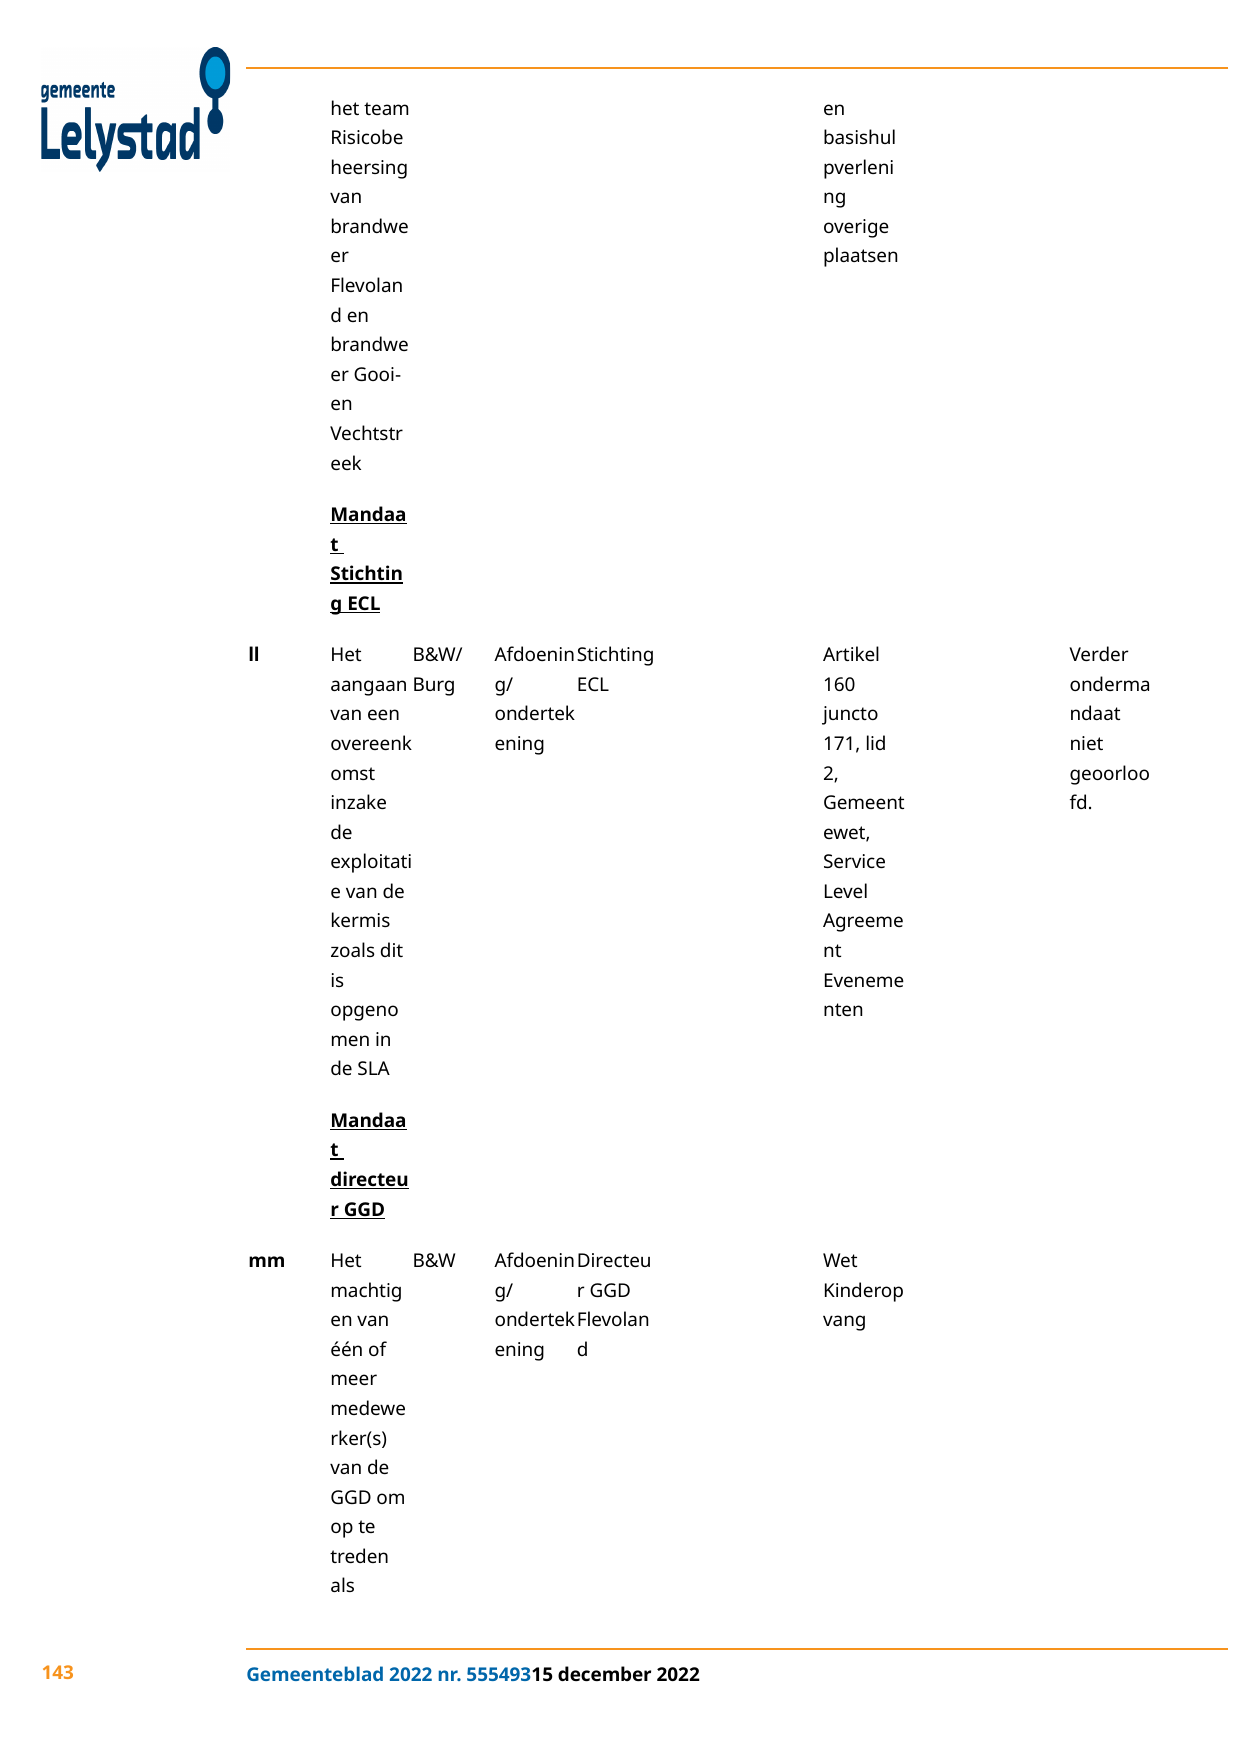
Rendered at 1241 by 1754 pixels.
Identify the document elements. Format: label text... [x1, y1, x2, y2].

table_cell Mandaat Stichting ECL [330, 501, 412, 616]
table_cell [248, 616, 330, 641]
table_cell [741, 1247, 823, 1598]
table_cell [905, 641, 987, 1081]
table_cell Stichting ECL [577, 641, 659, 1081]
table_cell [987, 476, 1069, 501]
table_cell [659, 1081, 741, 1107]
table_cell Wet Kinderopvang [823, 1247, 905, 1598]
table_cell [412, 1222, 494, 1247]
table_cell [412, 476, 494, 501]
table_cell [823, 501, 905, 616]
table_cell [248, 476, 330, 501]
table_cell [987, 501, 1069, 616]
table_cell [248, 1222, 330, 1247]
table_cell [1069, 501, 1152, 616]
table_cell het team Risicobeheersing van brandweer Flevoland en brandweer Gooi- en Vechtstreek [330, 95, 412, 476]
table_cell [905, 1222, 987, 1247]
table_cell [659, 616, 741, 641]
table_cell [330, 1222, 412, 1247]
table_cell [741, 476, 823, 501]
table_cell [577, 1222, 659, 1247]
table_cell [330, 1081, 412, 1107]
table_cell [577, 1081, 659, 1107]
table_cell [741, 641, 823, 1081]
table_cell [741, 95, 823, 476]
table_cell [987, 95, 1069, 476]
table_cell [905, 1247, 987, 1598]
table_cell [659, 95, 741, 476]
table_cell [494, 1081, 577, 1107]
table_cell [412, 616, 494, 641]
table_cell [412, 95, 494, 476]
table_cell [823, 1222, 905, 1247]
table_cell [1069, 476, 1152, 501]
table_cell [987, 1247, 1069, 1598]
table_cell [823, 1107, 905, 1222]
table_cell [248, 95, 330, 476]
table_cell [494, 1107, 577, 1222]
table_cell Het machtigen van één of meer medewerker(s) van de GGD om op te treden als [330, 1247, 412, 1598]
table_cell [494, 501, 577, 616]
table_cell [412, 1081, 494, 1107]
table_cell [741, 1107, 823, 1222]
table_cell [330, 616, 412, 641]
table_cell [494, 616, 577, 641]
table_cell [412, 501, 494, 616]
table_cell [1069, 1247, 1152, 1598]
table_cell mm [248, 1247, 330, 1598]
table_cell [987, 616, 1069, 641]
table_cell [905, 1107, 987, 1222]
table_cell [905, 1081, 987, 1107]
table_cell [659, 1107, 741, 1222]
table_cell [577, 616, 659, 641]
picture [41, 47, 231, 172]
table_cell [987, 1107, 1069, 1222]
table_cell [659, 501, 741, 616]
table_cell B&W [412, 1247, 494, 1598]
table_cell [659, 1222, 741, 1247]
table_cell [905, 616, 987, 641]
table_cell [1069, 95, 1152, 476]
table_cell [1069, 616, 1152, 641]
table_cell [987, 641, 1069, 1081]
table_cell [1069, 1222, 1152, 1247]
table_cell [823, 476, 905, 501]
table_cell [823, 616, 905, 641]
table_cell [741, 616, 823, 641]
table_cell [741, 501, 823, 616]
table_cell Mandaat directeur GGD [330, 1107, 412, 1222]
table_cell [987, 1081, 1069, 1107]
table_cell ll [248, 641, 330, 1081]
table_cell [577, 501, 659, 616]
table_cell [823, 1081, 905, 1107]
table_cell [577, 95, 659, 476]
table_cell [905, 476, 987, 501]
table_cell en basishulpverlening overige plaatsen [823, 95, 905, 476]
table_cell [741, 1222, 823, 1247]
table_cell [905, 501, 987, 616]
table_cell [987, 1222, 1069, 1247]
table_cell [1069, 1107, 1152, 1222]
table_cell [494, 1222, 577, 1247]
table_cell [659, 1247, 741, 1598]
table_cell [1069, 1081, 1152, 1107]
table_cell [248, 1081, 330, 1107]
table_cell [741, 1081, 823, 1107]
table_cell [905, 95, 987, 476]
table_cell [330, 476, 412, 501]
table_cell [659, 476, 741, 501]
table_cell [577, 476, 659, 501]
table_cell [248, 501, 330, 616]
table_cell [494, 95, 577, 476]
table_cell [494, 476, 577, 501]
table_cell Het aangaan van een overeenkomst inzake de exploitatie van de kermis zoals dit is opgenomen in de SLA [330, 641, 412, 1081]
table_cell Artikel 160 juncto 171, lid 2, Gemeentewet, Service Level Agreement Evenementen [823, 641, 905, 1081]
table_cell Afdoening/ondertekening [494, 1247, 577, 1598]
table_cell [248, 1107, 330, 1222]
table_cell [659, 641, 741, 1081]
table_cell Directeur GGD Flevoland [577, 1247, 659, 1598]
table_cell [412, 1107, 494, 1222]
table_cell Verder ondermandaat niet geoorloofd. [1069, 641, 1152, 1081]
table_cell Afdoening/ondertekening [494, 641, 577, 1081]
table_cell B&W/Burg [412, 641, 494, 1081]
table_cell [577, 1107, 659, 1222]
